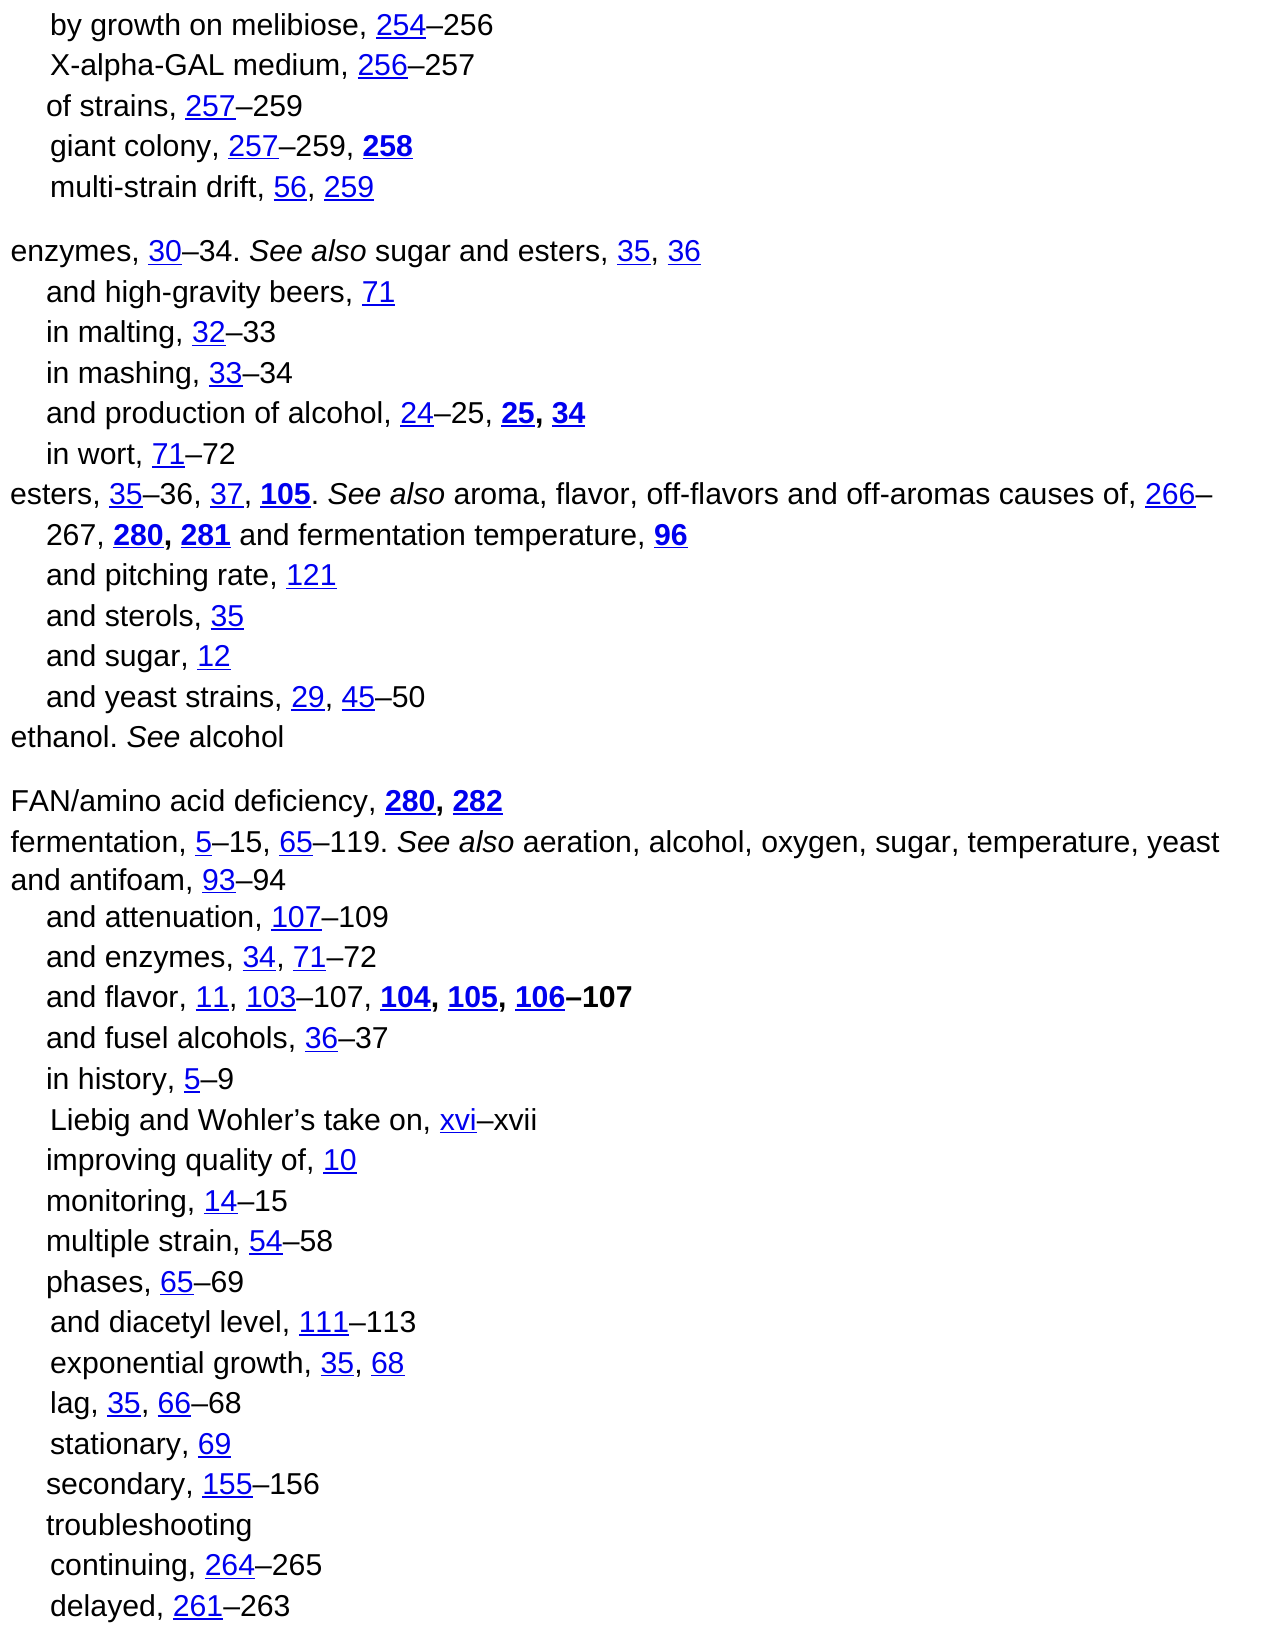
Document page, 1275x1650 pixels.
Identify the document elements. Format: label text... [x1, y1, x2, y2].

text and flavor, 11, 103–107, 104, 105, 106–107 [46, 979, 1242, 1014]
text Liebig and Wohler’s take on, xvi–xvii [50, 1102, 1242, 1136]
text and enzymes, 34, 71–72 [46, 939, 1242, 974]
text and diacetyl level, 111–113 [50, 1304, 1242, 1339]
text exponential growth, 35, 68 [50, 1345, 1242, 1379]
text and attenuation, 107–109 [46, 899, 1242, 934]
text stationary, 69 [50, 1426, 1242, 1461]
text and production of alcohol, 24–25, 25, 34 [46, 395, 1242, 429]
text X-alpha-GAL medium, 256–257 [50, 47, 1242, 82]
text in mashing, 33–34 [46, 355, 1242, 390]
text and yeast strains, 29, 45–50 [46, 679, 1242, 714]
text in wort, 71–72 [46, 436, 1242, 471]
text and sugar, 12 [46, 638, 1242, 673]
text troubleshooting [46, 1507, 1242, 1542]
text multi-strain drift, 56, 259 [50, 169, 1242, 204]
text fermentation, 5–15, 65–119. See also aeration, alcohol, oxygen, sugar, temperature, yeast and antifoam, 93–94 [10, 824, 1229, 896]
text in malting, 32–33 [46, 314, 1242, 349]
text esters, 35–36, 37, 105. See also aroma, flavor, off-flavors and off-aromas causes of, 266–267, 280, 281 and fermentation temperature, 96 [10, 476, 1242, 551]
text giant colony, 257–259, 258 [50, 127, 1242, 162]
text FAN/amino acid deficiency, 280, 282 [10, 783, 1242, 818]
text of strains, 257–259 [46, 88, 1242, 122]
text continuing, 264–265 [50, 1547, 1242, 1582]
text improving quality of, 10 [46, 1142, 1242, 1177]
text secondary, 155–156 [46, 1466, 1242, 1501]
text phases, 65–69 [46, 1264, 1242, 1298]
text and high-gravity beers, 71 [46, 274, 1242, 309]
text and pitching rate, 121 [46, 557, 1242, 592]
text lag, 35, 66–68 [50, 1385, 1242, 1420]
text in history, 5–9 [46, 1061, 1242, 1096]
text multiple strain, 54–58 [46, 1223, 1242, 1258]
text by growth on melibiose, 254–256 [50, 7, 1242, 41]
text ethanol. See alcohol [10, 719, 1242, 754]
text and fusel alcohols, 36–37 [46, 1021, 1242, 1055]
text delayed, 261–263 [50, 1588, 1242, 1623]
text and sterols, 35 [46, 598, 1242, 633]
text enzymes, 30–34. See also sugar and esters, 35, 36 [10, 233, 1242, 268]
text monitoring, 14–15 [46, 1183, 1242, 1217]
